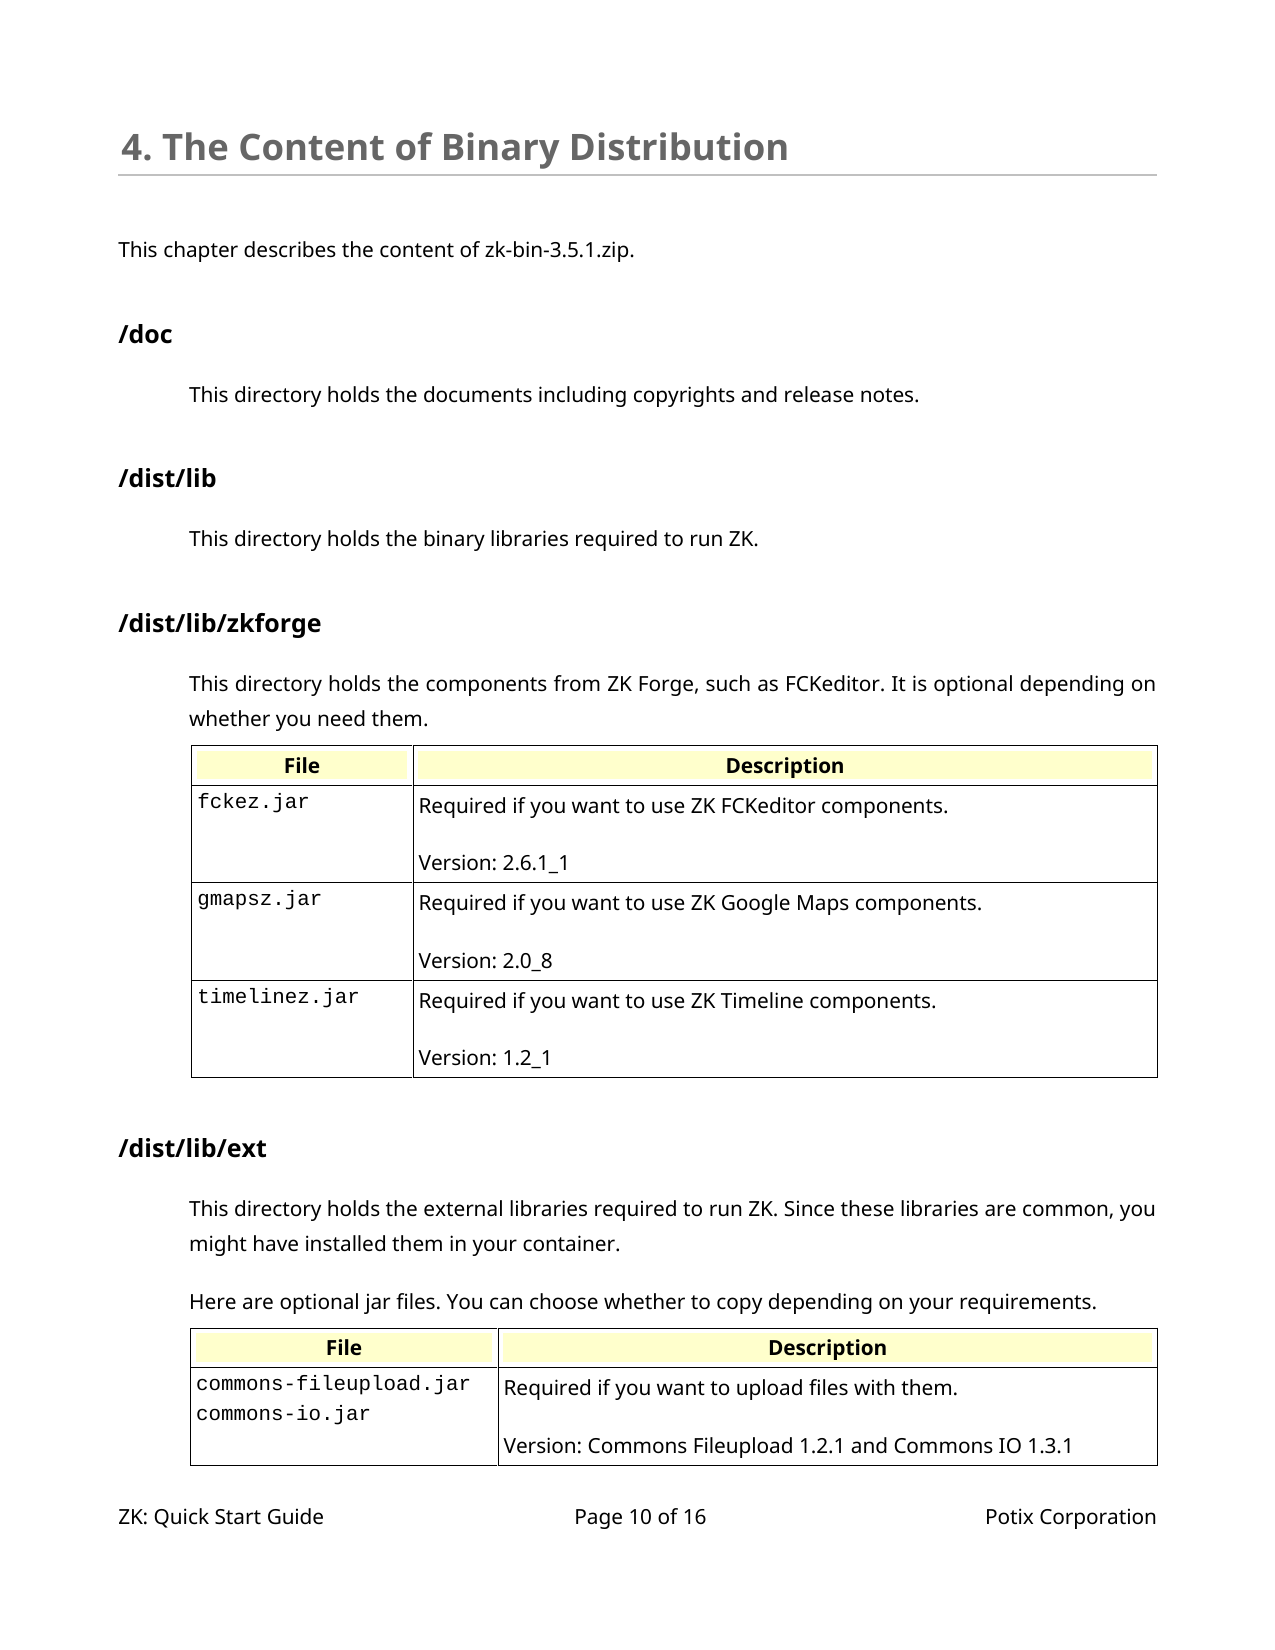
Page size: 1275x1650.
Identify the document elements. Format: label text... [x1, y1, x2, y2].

table_cell timelinez.jar [192, 981, 412, 1077]
text This chapter describes the content of zk-bin-3.5.1.zip. [118, 235, 1157, 263]
subtitle /dist/lib/zkforge [118, 606, 1157, 640]
table_header Description [414, 746, 1157, 785]
table_header File [191, 1329, 497, 1367]
table_header File [192, 746, 412, 785]
text Here are optional jar files. You can choose whether to copy depending on your requirements. [189, 1287, 1157, 1315]
text This directory holds the components from ZK Forge, such as FCKeditor. It is optional depending on whether you need them. [189, 669, 1157, 733]
text This directory holds the binary libraries required to run ZK. [189, 524, 1157, 553]
table_cell commons-fileupload.jar commons-io.jar [191, 1368, 497, 1465]
table_cell Required if you want to use ZK Google Maps components. Version: 2.0_8 [414, 883, 1157, 980]
table_header Description [499, 1329, 1157, 1367]
table_cell Required if you want to use ZK FCKeditor components. Version: 2.6.1_1 [414, 786, 1157, 882]
text This directory holds the documents including copyrights and release notes. [189, 380, 1157, 408]
subtitle /doc [118, 316, 1157, 350]
subtitle 4. The Content of Binary Distribution [118, 118, 1157, 174]
table_cell fckez.jar [192, 786, 412, 882]
table_cell Required if you want to upload files with them. Version: Commons Fileupload 1.2.1 and Commons IO 1.3.1 [499, 1368, 1157, 1465]
subtitle /dist/lib [118, 461, 1157, 495]
table_cell Required if you want to use ZK Timeline components. Version: 1.2_1 [414, 981, 1157, 1077]
table_cell gmapsz.jar [192, 883, 412, 980]
subtitle /dist/lib/ext [118, 1131, 1157, 1164]
text This directory holds the external libraries required to run ZK. Since these libraries are common, you might have installed them in your container. [189, 1194, 1157, 1257]
